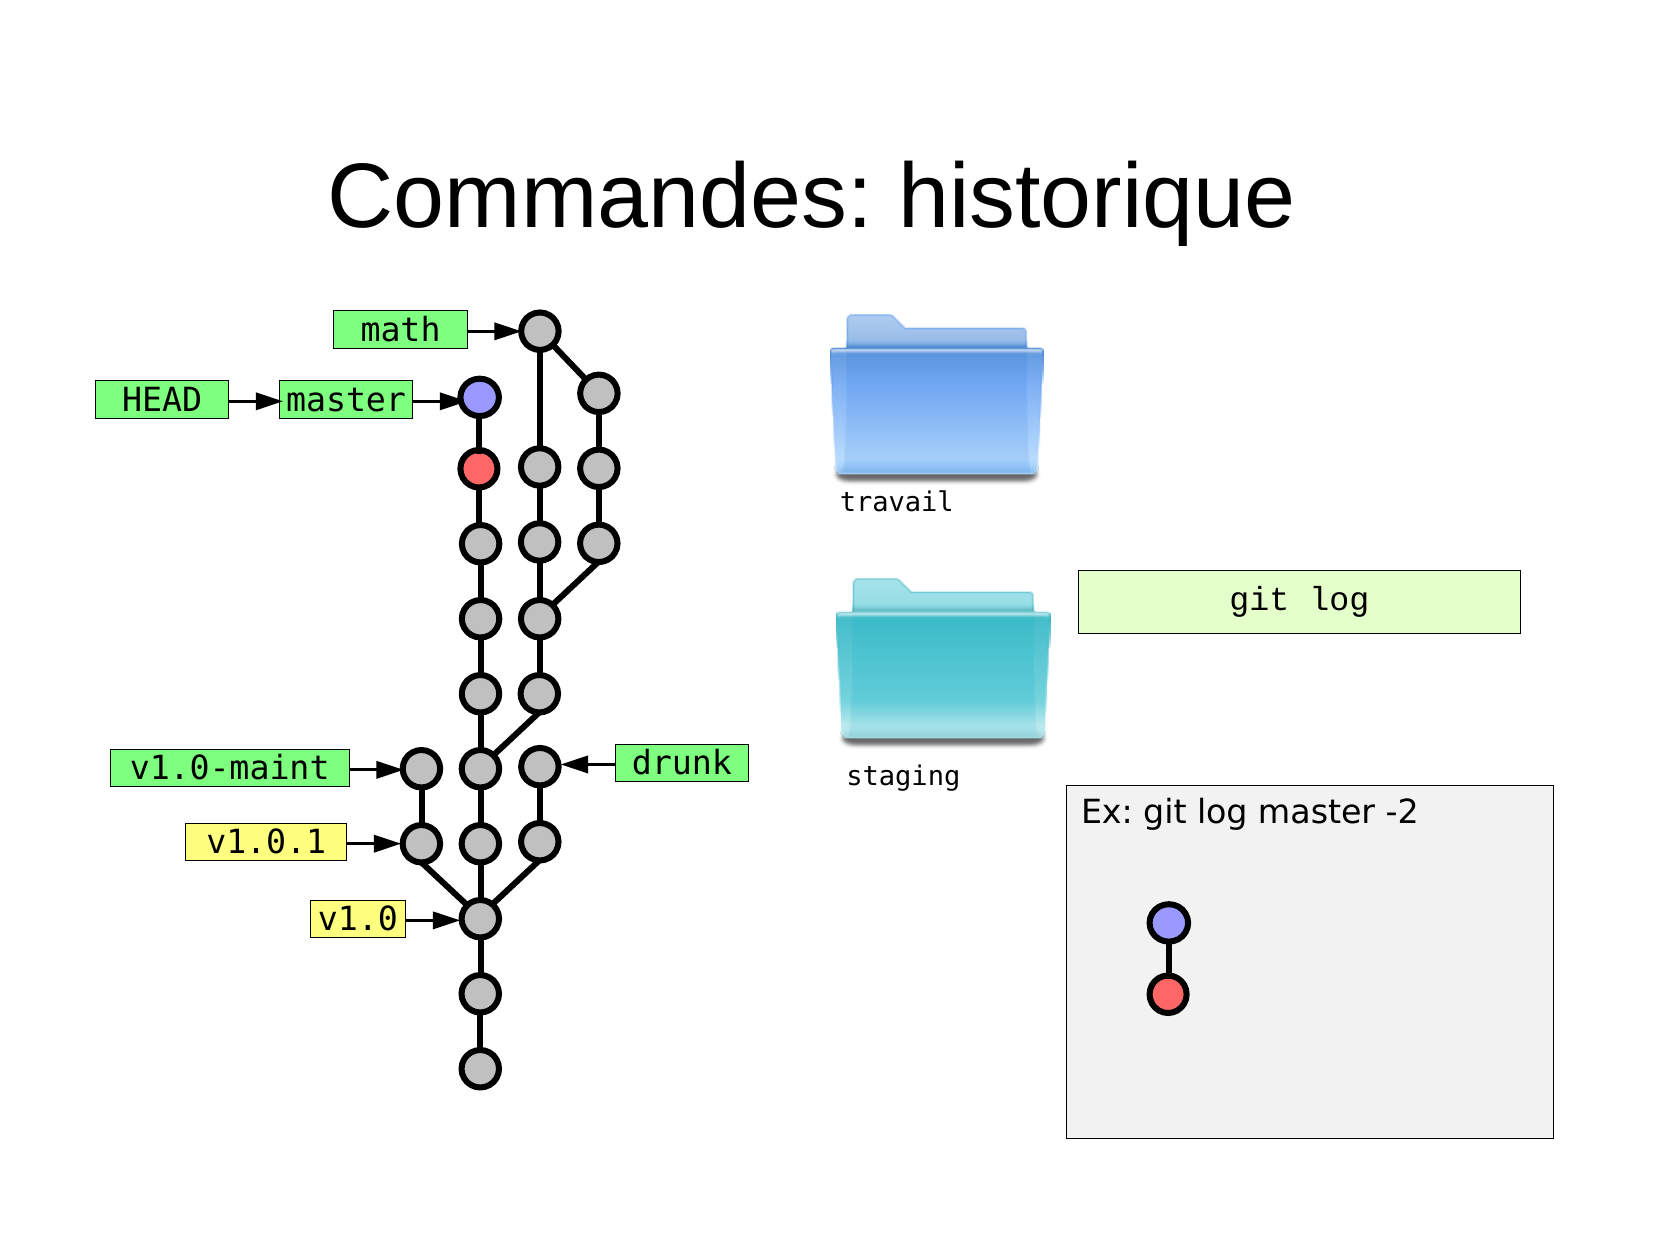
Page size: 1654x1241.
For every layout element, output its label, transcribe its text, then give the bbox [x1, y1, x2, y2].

text_box [461, 825, 500, 863]
text_box [461, 900, 500, 938]
text_box [521, 747, 559, 786]
text_box [521, 823, 559, 861]
text_box [1149, 975, 1187, 1014]
text_box v1.0 [310, 900, 406, 938]
picture [830, 291, 1044, 505]
text_box drunk [615, 744, 749, 782]
text_box [580, 374, 618, 412]
picture [836, 565, 1051, 779]
text_box [461, 525, 500, 563]
text_box [461, 600, 500, 638]
text_box v1.0-maint [110, 749, 350, 787]
text_box [1149, 904, 1189, 942]
text_box [460, 378, 499, 416]
text_box [580, 524, 618, 562]
text_box git log [1078, 570, 1521, 634]
text_box [520, 675, 559, 713]
text_box [461, 675, 500, 713]
text_box [461, 975, 500, 1013]
text_box [461, 1050, 500, 1088]
text_box HEAD [95, 380, 229, 419]
text_box [520, 448, 559, 486]
text_box math [333, 310, 468, 349]
text_box travail [825, 478, 969, 526]
text_box staging [831, 752, 976, 799]
text_box [402, 750, 441, 788]
text_box [461, 750, 500, 788]
text_box master [279, 380, 413, 419]
text_box [521, 312, 559, 350]
text_box [402, 825, 441, 863]
text_box [580, 449, 618, 487]
text_box [460, 450, 498, 488]
title Commandes: historique [118, 112, 1506, 281]
text_box [520, 523, 559, 561]
text_box v1.0.1 [185, 823, 347, 861]
text_box [520, 600, 559, 638]
text_box Ex: git log master -2 [1066, 785, 1554, 1139]
